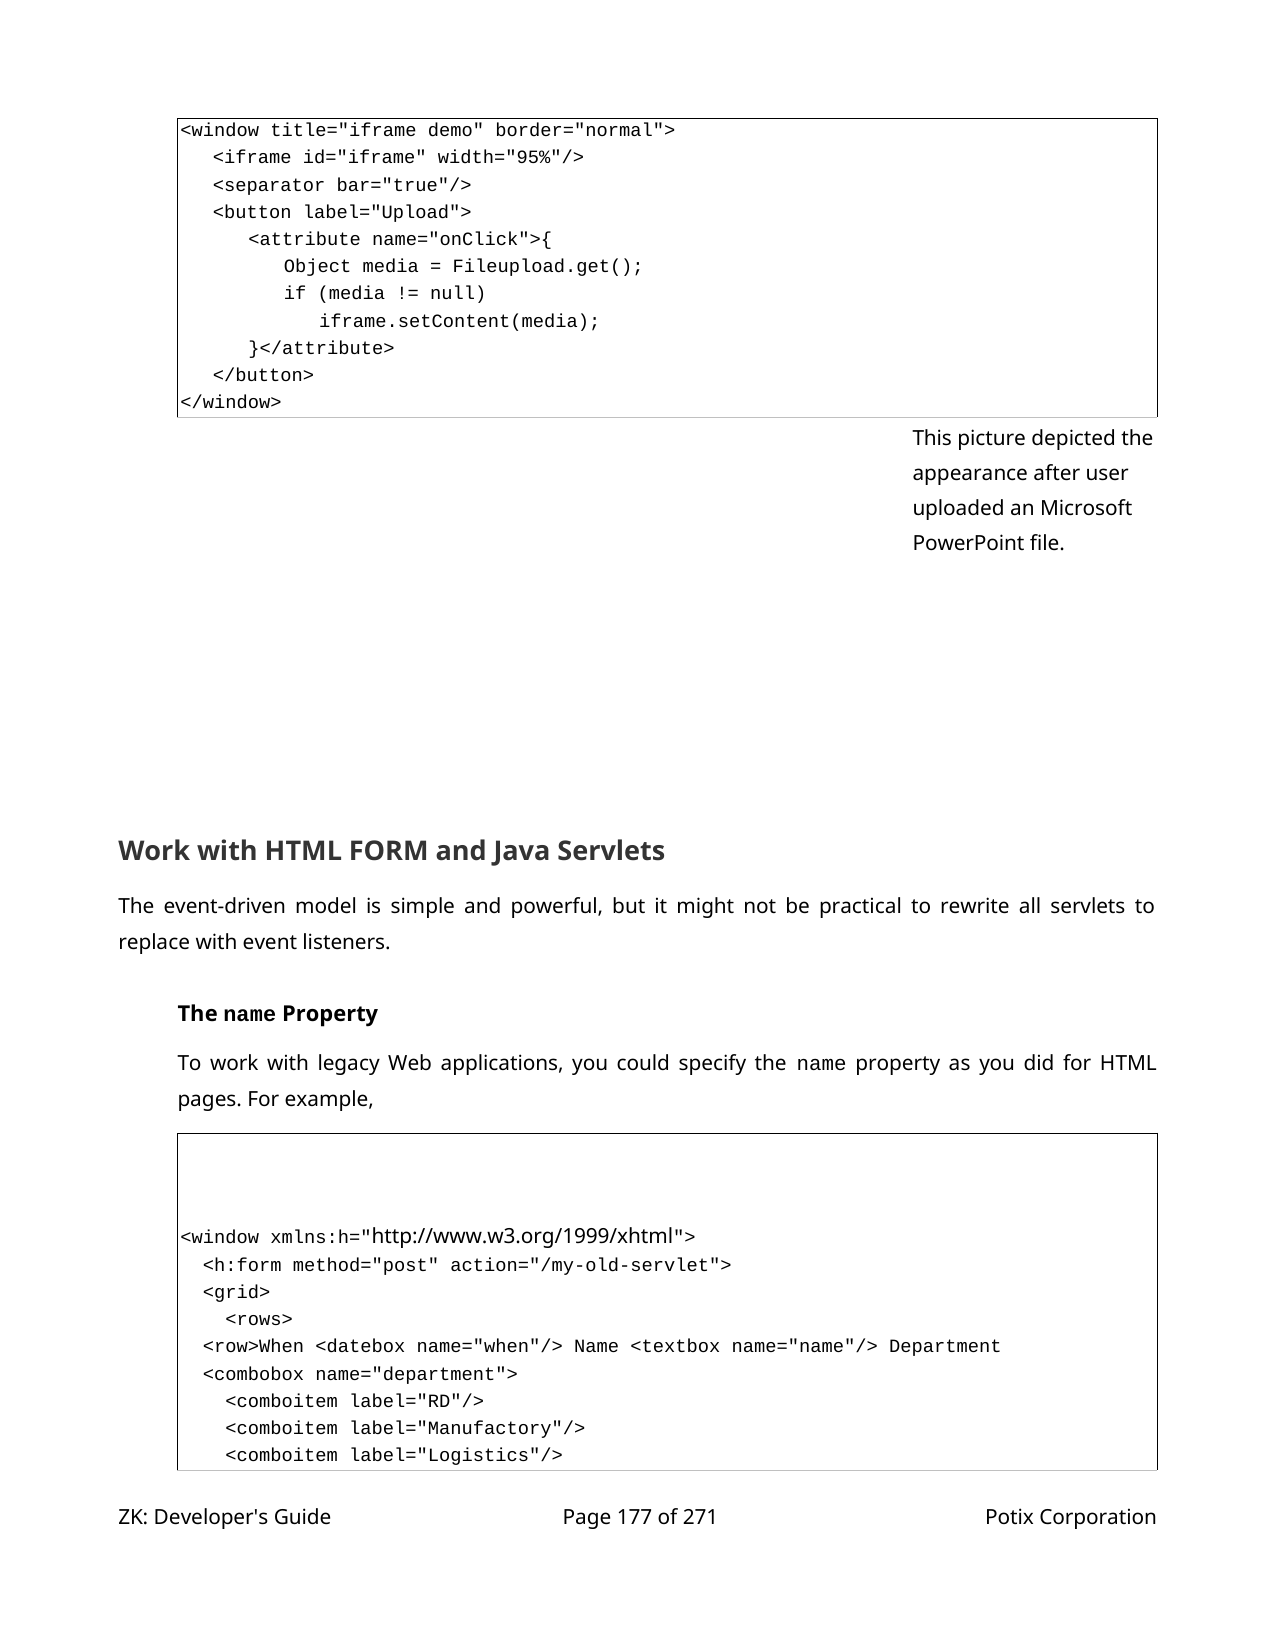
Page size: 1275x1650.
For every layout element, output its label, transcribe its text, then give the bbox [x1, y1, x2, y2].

text </button> [178, 363, 1157, 387]
text iframe.setContent(media); [178, 308, 1157, 333]
text To work with legacy Web applications, you could specify the name property as you did for HTML pages. For example, [177, 1048, 1157, 1112]
text <h:form method="post" action="/my-old-servlet"> [178, 1253, 1157, 1277]
text <iframe id="iframe" width="95%"/> [178, 145, 1157, 169]
text Object media = Fileupload.get(); [178, 254, 1157, 278]
text <combobox name="department"> [178, 1362, 1157, 1386]
subtitle The name Property [177, 998, 1157, 1028]
text <separator bar="true"/> [178, 172, 1157, 197]
text <row>When <datebox name="when"/> Name <textbox name="name"/> Department [178, 1334, 1157, 1359]
text <comboitem label="Logistics"/> [178, 1443, 1157, 1470]
text <attribute name="onClick">{ [178, 227, 1157, 251]
text <grid> [178, 1280, 1157, 1304]
subtitle Work with HTML FORM and Java Servlets [118, 831, 1157, 868]
table_header This picture depicted the appearance after user uploaded an Microsoft PowerPoint file. [912, 423, 1156, 760]
text </window> [178, 390, 1157, 417]
text <comboitem label="Manufactory"/> [178, 1416, 1157, 1440]
text if (media != null) [178, 281, 1157, 306]
text <window xmlns:h="http://www.w3.org/1999/xhtml"> [178, 1134, 1157, 1250]
text <button label="Upload"> [178, 200, 1157, 224]
text The event-driven model is simple and powerful, but it might not be practical to rewrite all servlets to replace with event listeners. [118, 892, 1157, 955]
text <rows> [178, 1307, 1157, 1331]
text <window title="iframe demo" border="normal"> [178, 119, 1157, 142]
text }</attribute> [178, 336, 1157, 360]
text <comboitem label="RD"/> [178, 1389, 1157, 1413]
table_header [177, 423, 912, 760]
